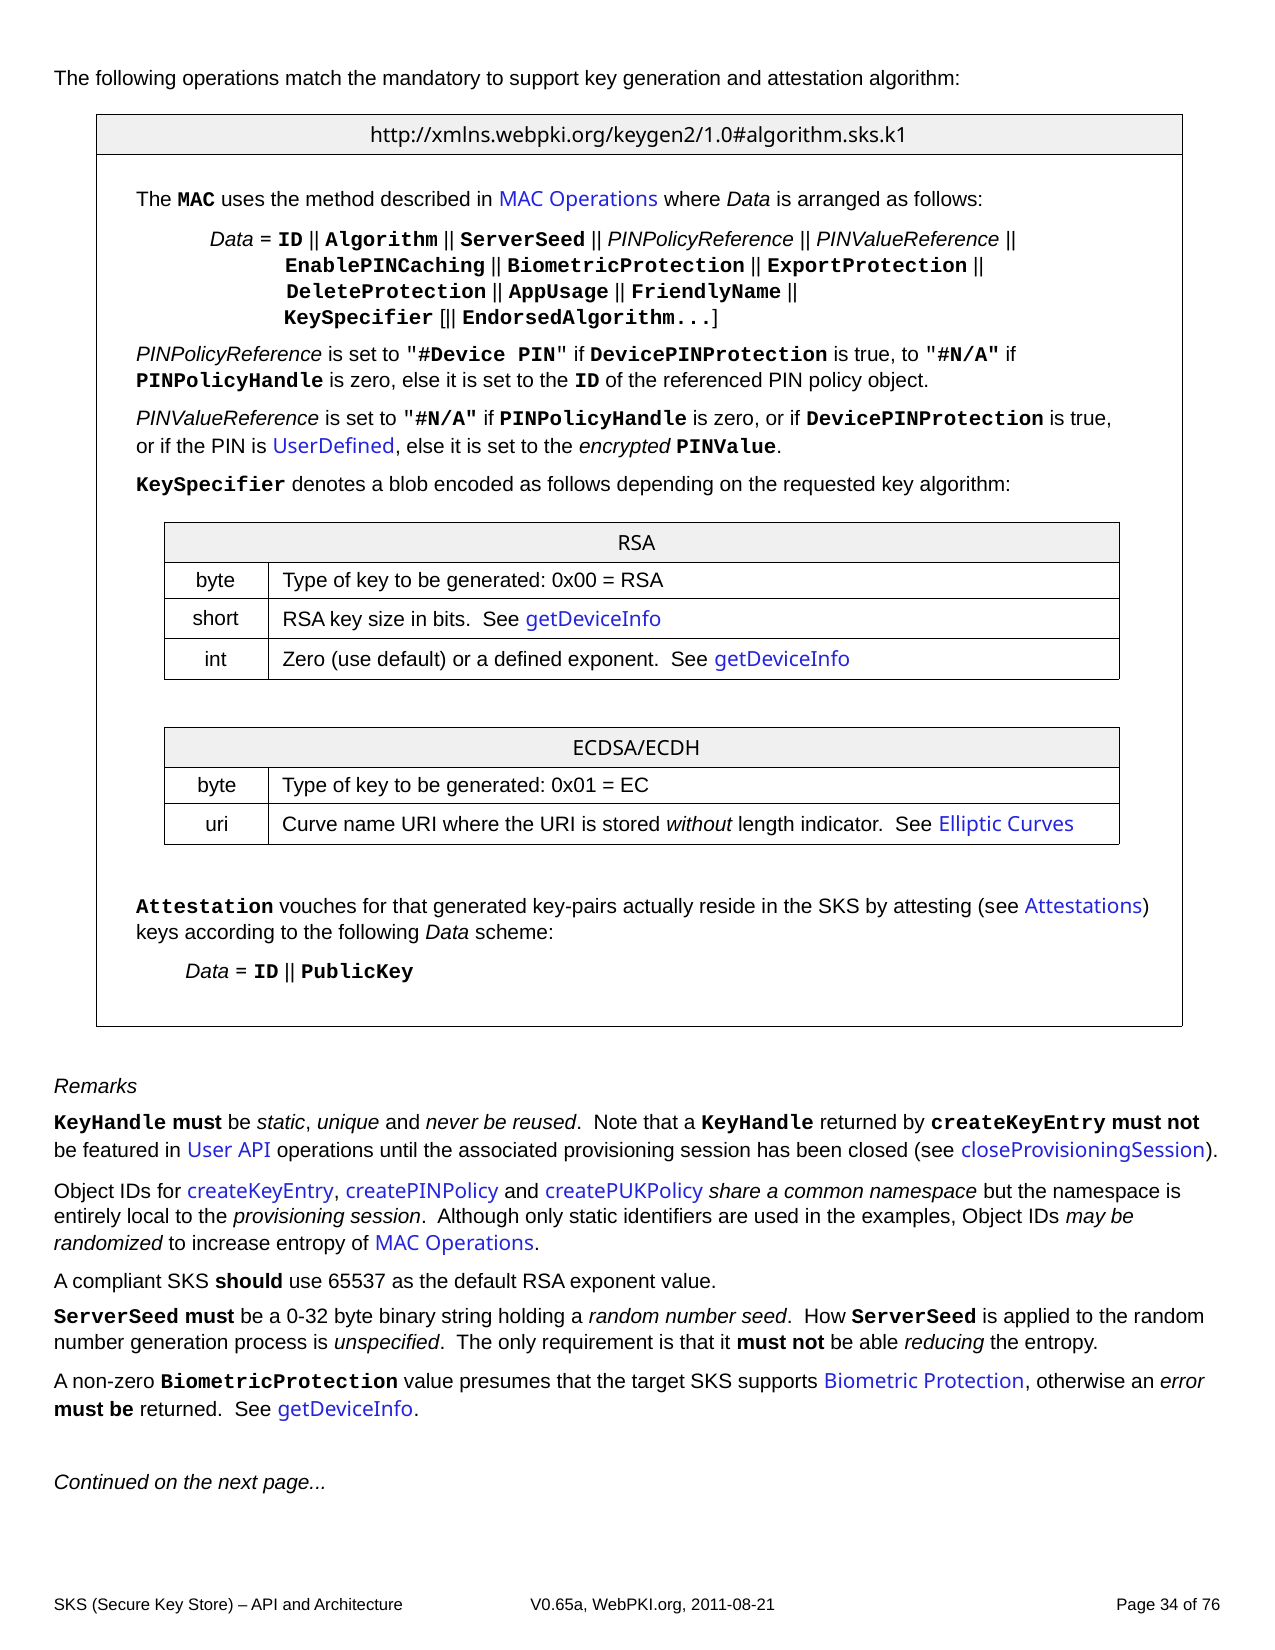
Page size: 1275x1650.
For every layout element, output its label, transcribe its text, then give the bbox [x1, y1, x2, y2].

table_cell Curve name URI where the URI is stored without length indicator. See Elliptic Curves [269, 804, 1119, 843]
table_cell int [165, 639, 268, 679]
table_cell Type of key to be generated: 0x00 = RSA [269, 563, 1119, 598]
table_cell byte [165, 768, 268, 803]
text Object IDs for createKeyEntry, createPINPolicy and createPUKPolicy share a common namespace but the namespace is entirely local to the provisioning session. Although only static identifiers are used in the examples, Object IDs may be randomized to increase entropy of MAC Operations. [54, 1176, 1221, 1257]
text Continued on the next page... [54, 1470, 1221, 1494]
table_cell RSA key size in bits. See getDeviceInfo [269, 599, 1119, 638]
table_cell byte [165, 563, 268, 598]
table_header ECDSA/ECDH [165, 728, 1119, 767]
table_header http://xmlns.webpki.org/keygen2/1.0#algorithm.sks.k1 [97, 115, 1182, 154]
text The following operations match the mandatory to support key generation and attestation algorithm: [54, 66, 1221, 90]
text KeyHandle must be static, unique and never be reused. Note that a KeyHandle returned by createKeyEntry must not be featured in User API operations until the associated provisioning session has been closed (see closeProvisioningSession). [54, 1110, 1221, 1164]
table_cell The MAC uses the method described in MAC Operations where Data is arranged as follows: Data = ID || Algorithm || ServerSeed || PINPolicyReference || PINValueReference || EnablePINCaching || BiometricProtection || ExportProtection || DeleteProtection || AppUsage || FriendlyName || KeySpecifier [|| EndorsedAlgorithm...] PINPolicyReference is set to "#Device PIN" if DevicePINProtection is true, to "#N/A" if PINPolicyHandle is zero, else it is set to the ID of the referenced PIN policy object. PINValueReference is set to "#N/A" if PINPolicyHandle is zero, or if DevicePINProtection is true, or if the PIN is UserDefined, else it is set to the encrypted PINValue. KeySpecifier denotes a blob encoded as follows depending on the requested key algorithm: Attestation vouches for that generated key-pairs actually reside in the SKS by attesting (see Attestations) keys according to the following Data scheme: Data = ID || PublicKey [97, 155, 1182, 1026]
table_header RSA [165, 523, 1119, 562]
table_cell Zero (use default) or a defined exponent. See getDeviceInfo [269, 639, 1119, 679]
table_cell uri [165, 804, 268, 843]
table_cell short [165, 599, 268, 638]
text ServerSeed must be a 0-32 byte binary string holding a random number seed. How ServerSeed is applied to the random number generation process is unspecified. The only requirement is that it must not be able reducing the entropy. [54, 1304, 1221, 1354]
text Remarks [54, 1074, 1221, 1098]
text A non-zero BiometricProtection value presumes that the target SKS supports Biometric Protection, otherwise an error must be returned. See getDeviceInfo. [54, 1366, 1221, 1423]
text A compliant SKS should use 65537 as the default RSA exponent value. [54, 1268, 1221, 1292]
table_cell Type of key to be generated: 0x01 = EC [269, 768, 1119, 803]
